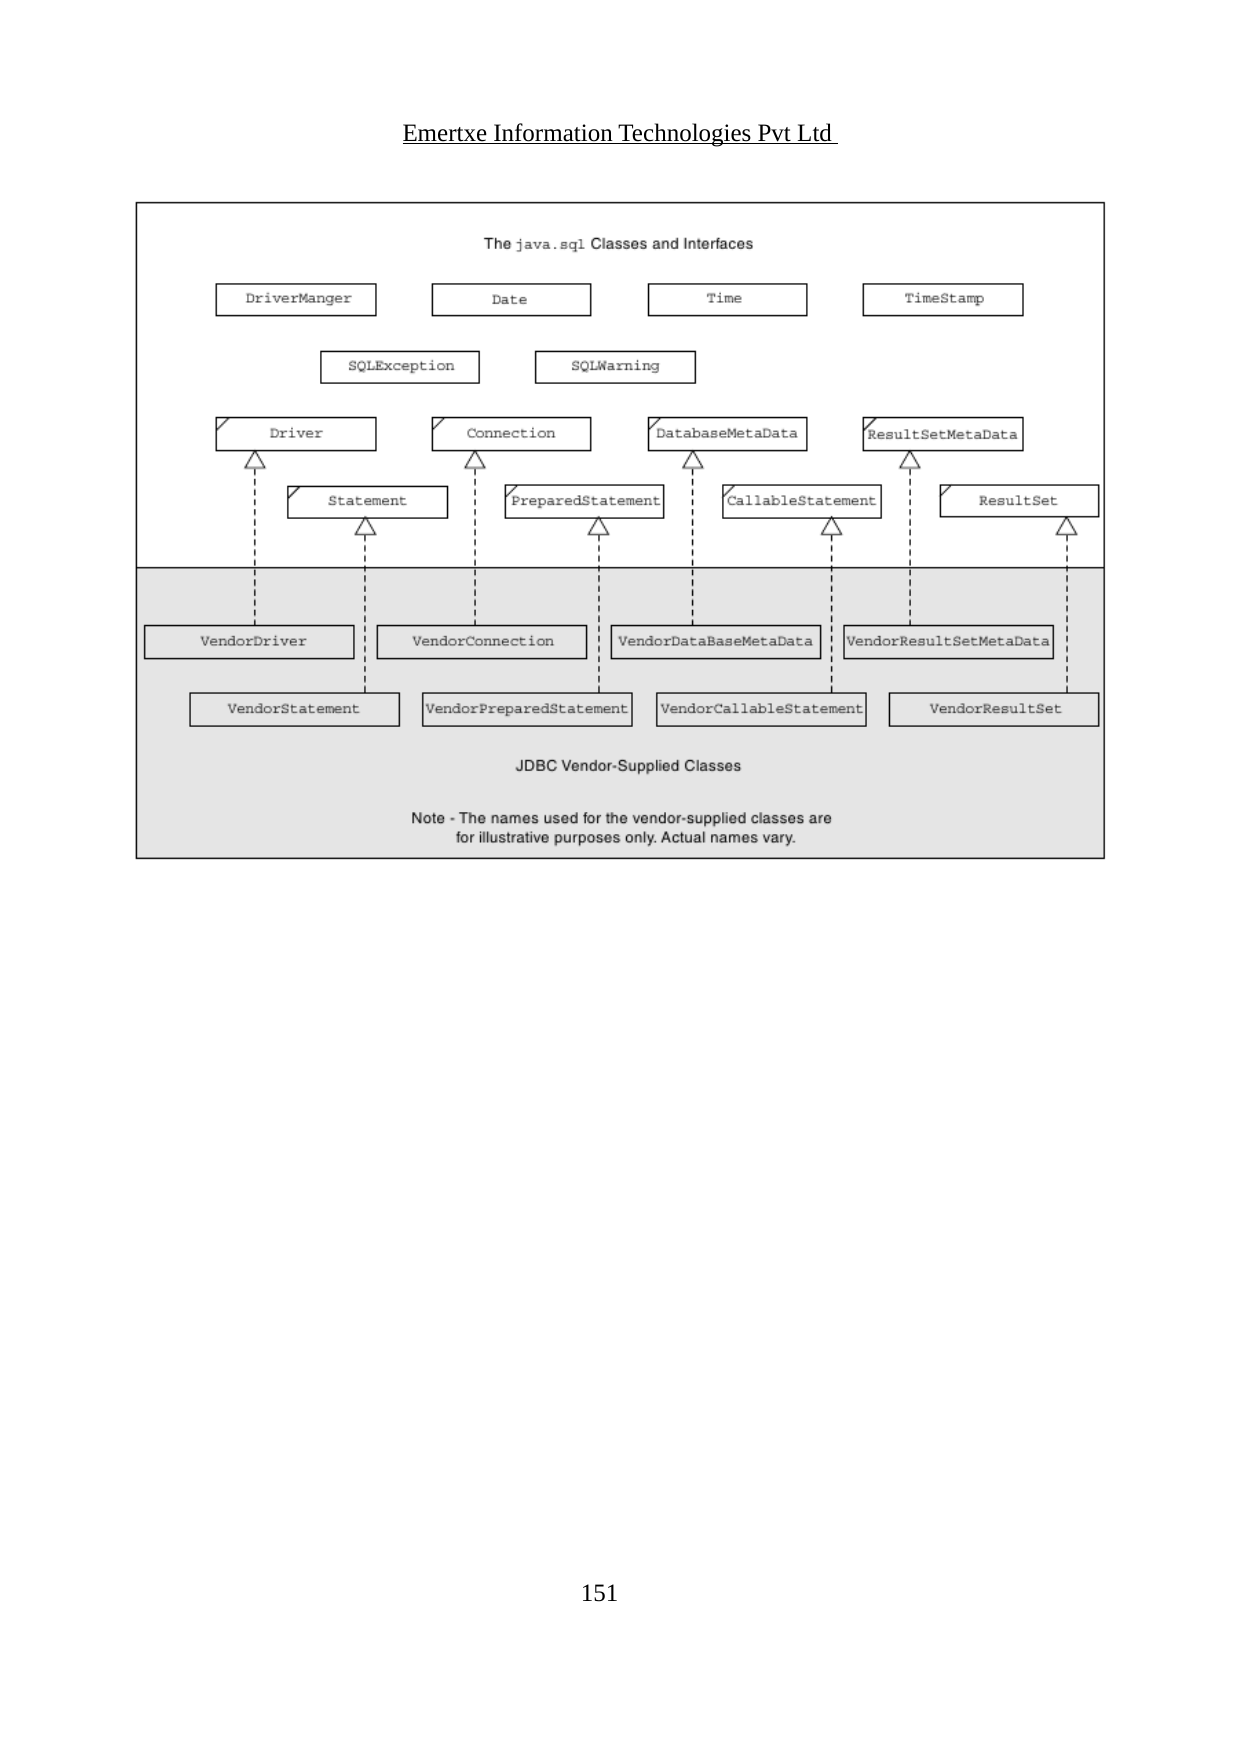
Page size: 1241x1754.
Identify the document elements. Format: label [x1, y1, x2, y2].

picture [118, 176, 1123, 873]
